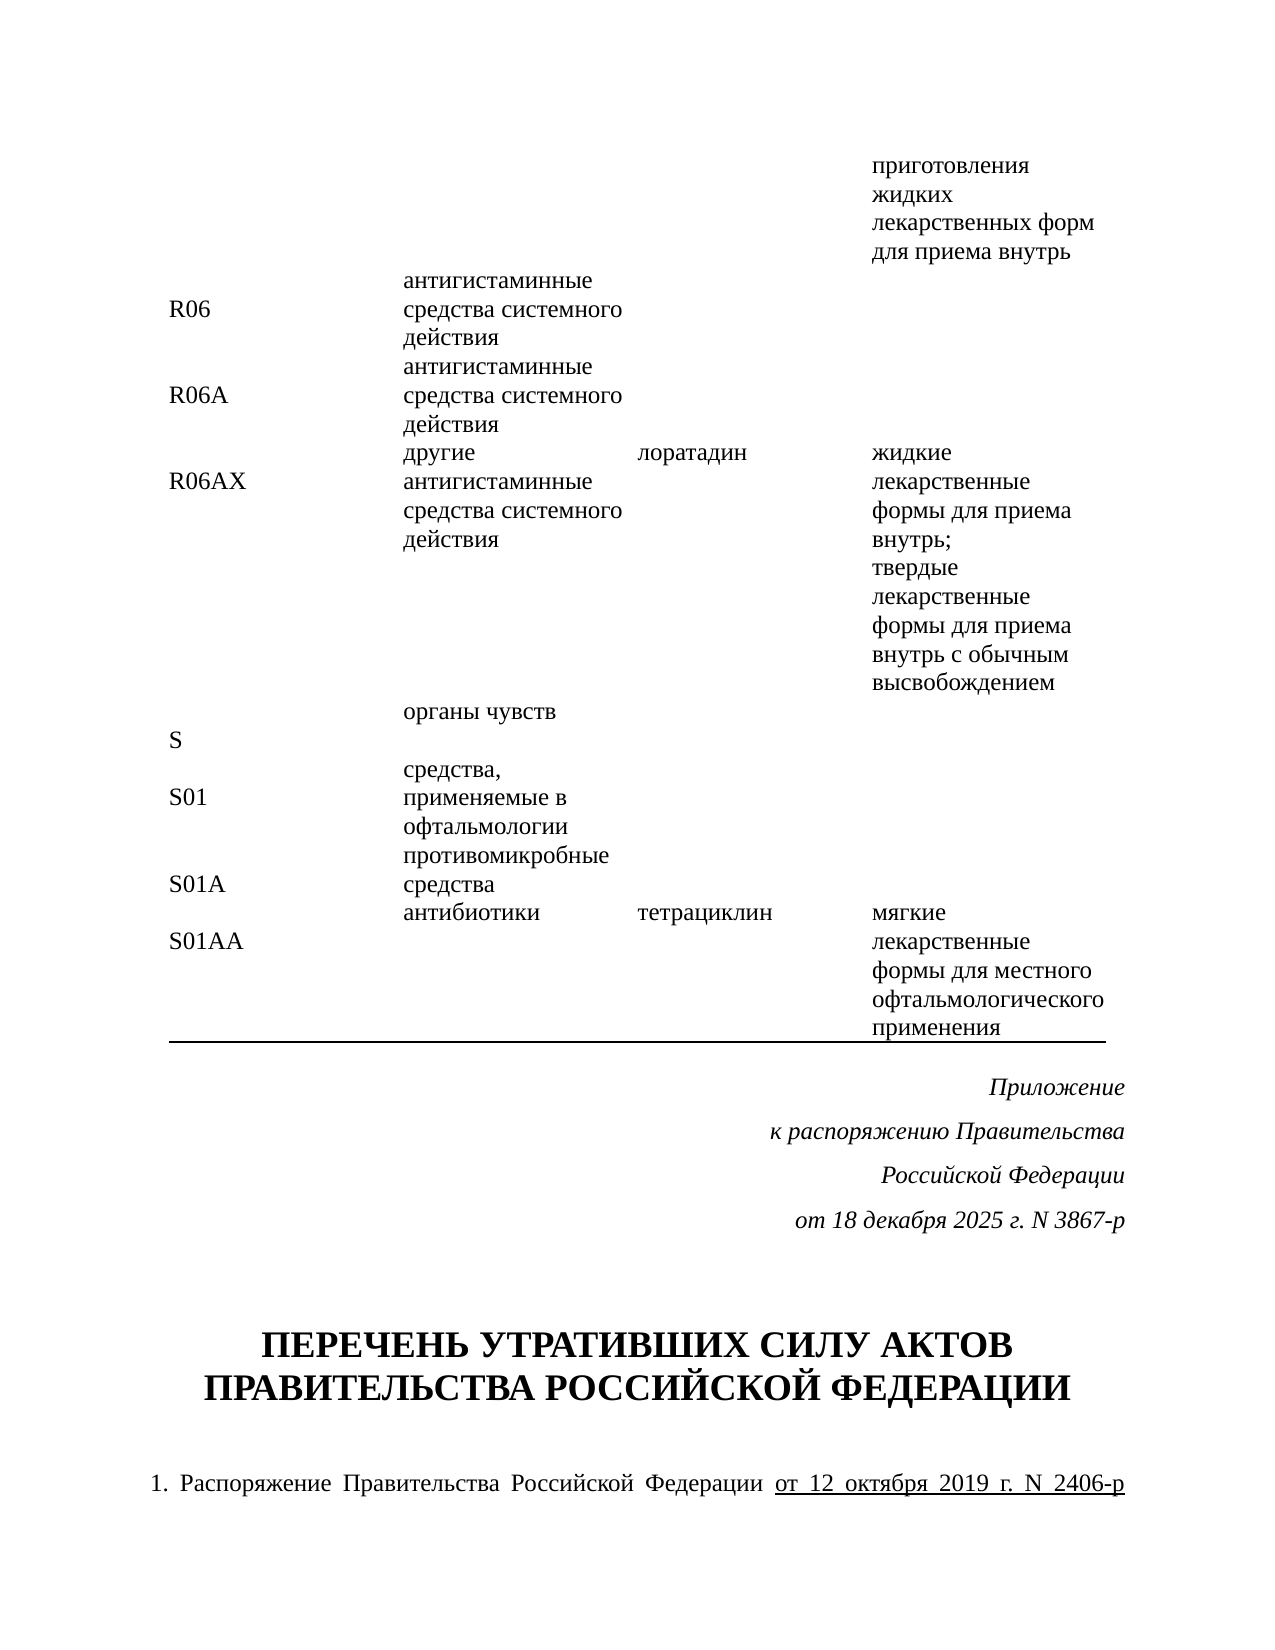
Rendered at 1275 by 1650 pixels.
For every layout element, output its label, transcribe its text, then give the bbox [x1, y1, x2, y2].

table_cell [638, 150, 872, 265]
text 1. Распоряжение Правительства Российской Федерации от 12 октября 2019 г. N 2406-р [150, 1468, 1125, 1497]
table_cell [169, 150, 403, 265]
table_cell S01A [169, 840, 403, 897]
text Российской Федерации [150, 1160, 1125, 1189]
table_cell противомикробные средства [403, 840, 637, 897]
table_cell S01 [169, 754, 403, 840]
table_cell лоратадин [638, 438, 872, 696]
text Приложение [150, 1072, 1125, 1100]
table_cell [638, 696, 872, 754]
table_cell антигистаминные средства системного действия [403, 351, 637, 437]
table_cell антибиотики [403, 898, 637, 1041]
table_cell [638, 840, 872, 897]
table_cell [872, 840, 1106, 897]
table_cell антигистаминные средства системного действия [403, 265, 637, 351]
table_cell приготовления жидких лекарственных форм для приема внутрь [872, 150, 1106, 265]
text от 18 декабря 2025 г. N 3867-р [150, 1205, 1125, 1233]
table_cell S01AA [169, 898, 403, 1041]
table_cell [638, 351, 872, 437]
table_cell [872, 265, 1106, 351]
table_cell мягкие лекарственные формы для местного офтальмологического применения [872, 898, 1106, 1041]
table_cell [872, 696, 1106, 754]
table_cell средства, применяемые в офтальмологии [403, 754, 637, 840]
text к распоряжению Правительства [150, 1116, 1125, 1145]
table_cell другие антигистаминные средства системного действия [403, 438, 637, 696]
table_cell тетрациклин [638, 898, 872, 1041]
table_cell S [169, 696, 403, 754]
table_cell R06AX [169, 438, 403, 696]
table_cell жидкие лекарственные формы для приема внутрь; твердые лекарственные формы для приема внутрь с обычным высвобождением [872, 438, 1106, 696]
table_cell [638, 754, 872, 840]
table_cell органы чувств [403, 696, 637, 754]
table_cell [638, 265, 872, 351]
table_cell [872, 351, 1106, 437]
table_cell [403, 150, 637, 265]
table_cell R06A [169, 351, 403, 437]
text ПЕРЕЧЕНЬ УТРАТИВШИХ СИЛУ АКТОВ ПРАВИТЕЛЬСТВА РОССИЙСКОЙ ФЕДЕРАЦИИ [150, 1322, 1125, 1408]
table_cell R06 [169, 265, 403, 351]
table_cell [872, 754, 1106, 840]
